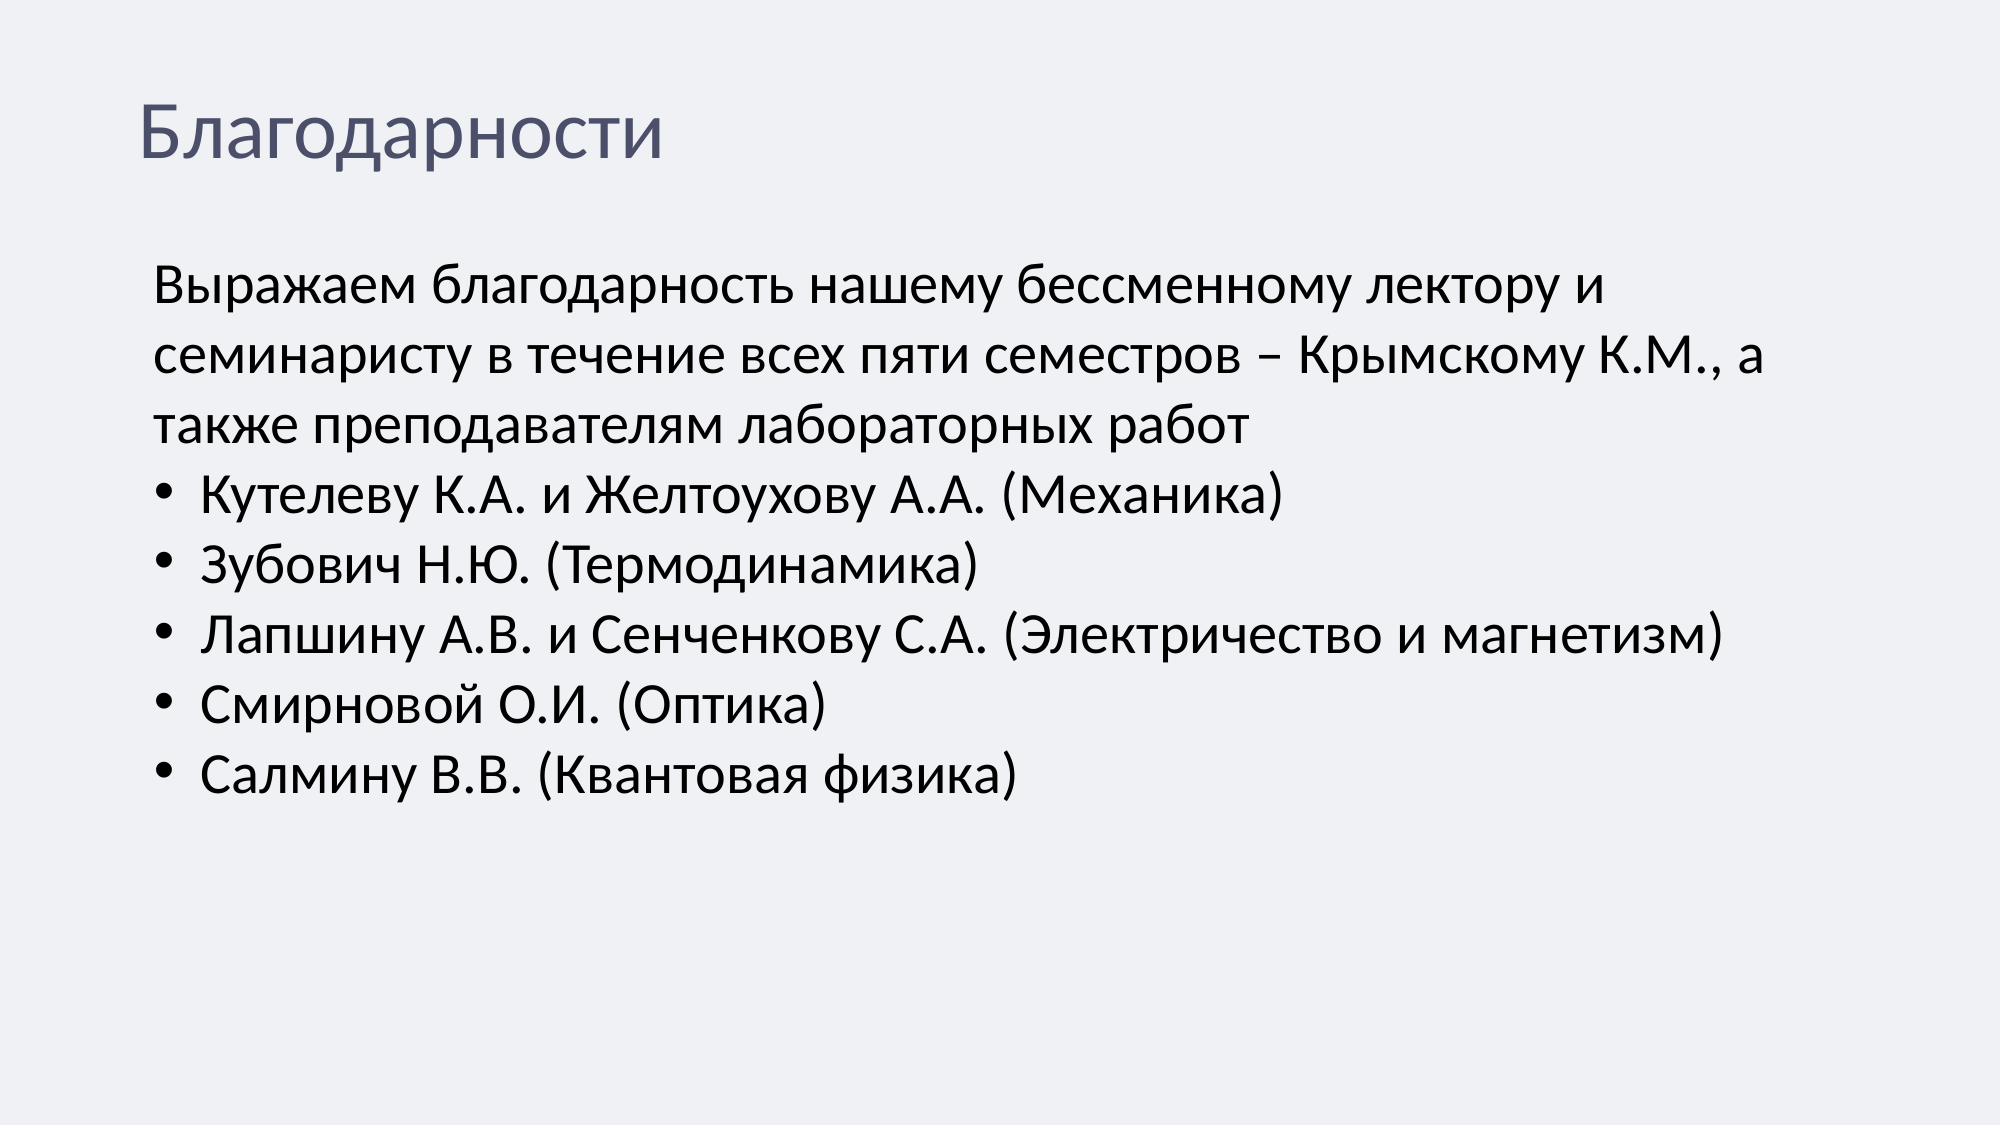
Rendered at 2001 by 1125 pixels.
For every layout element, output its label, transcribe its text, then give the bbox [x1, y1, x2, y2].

text_box Выражаем благодарность нашему бессменному лектору и семинаристу в течение всех пяти семестров – Крымскому К.М., а также преподавателям лабораторных работ Кутелеву К.А. и Желтоухову А.А. (Механика) Зубович Н.Ю. (Термодинамика) Лапшину А.В. и Сенченкову С.А. (Электричество и магнетизм) Смирновой О.И. (Оптика) Салмину В.В. (Квантовая физика) [138, 237, 1936, 819]
title Благодарности [138, 26, 1854, 225]
